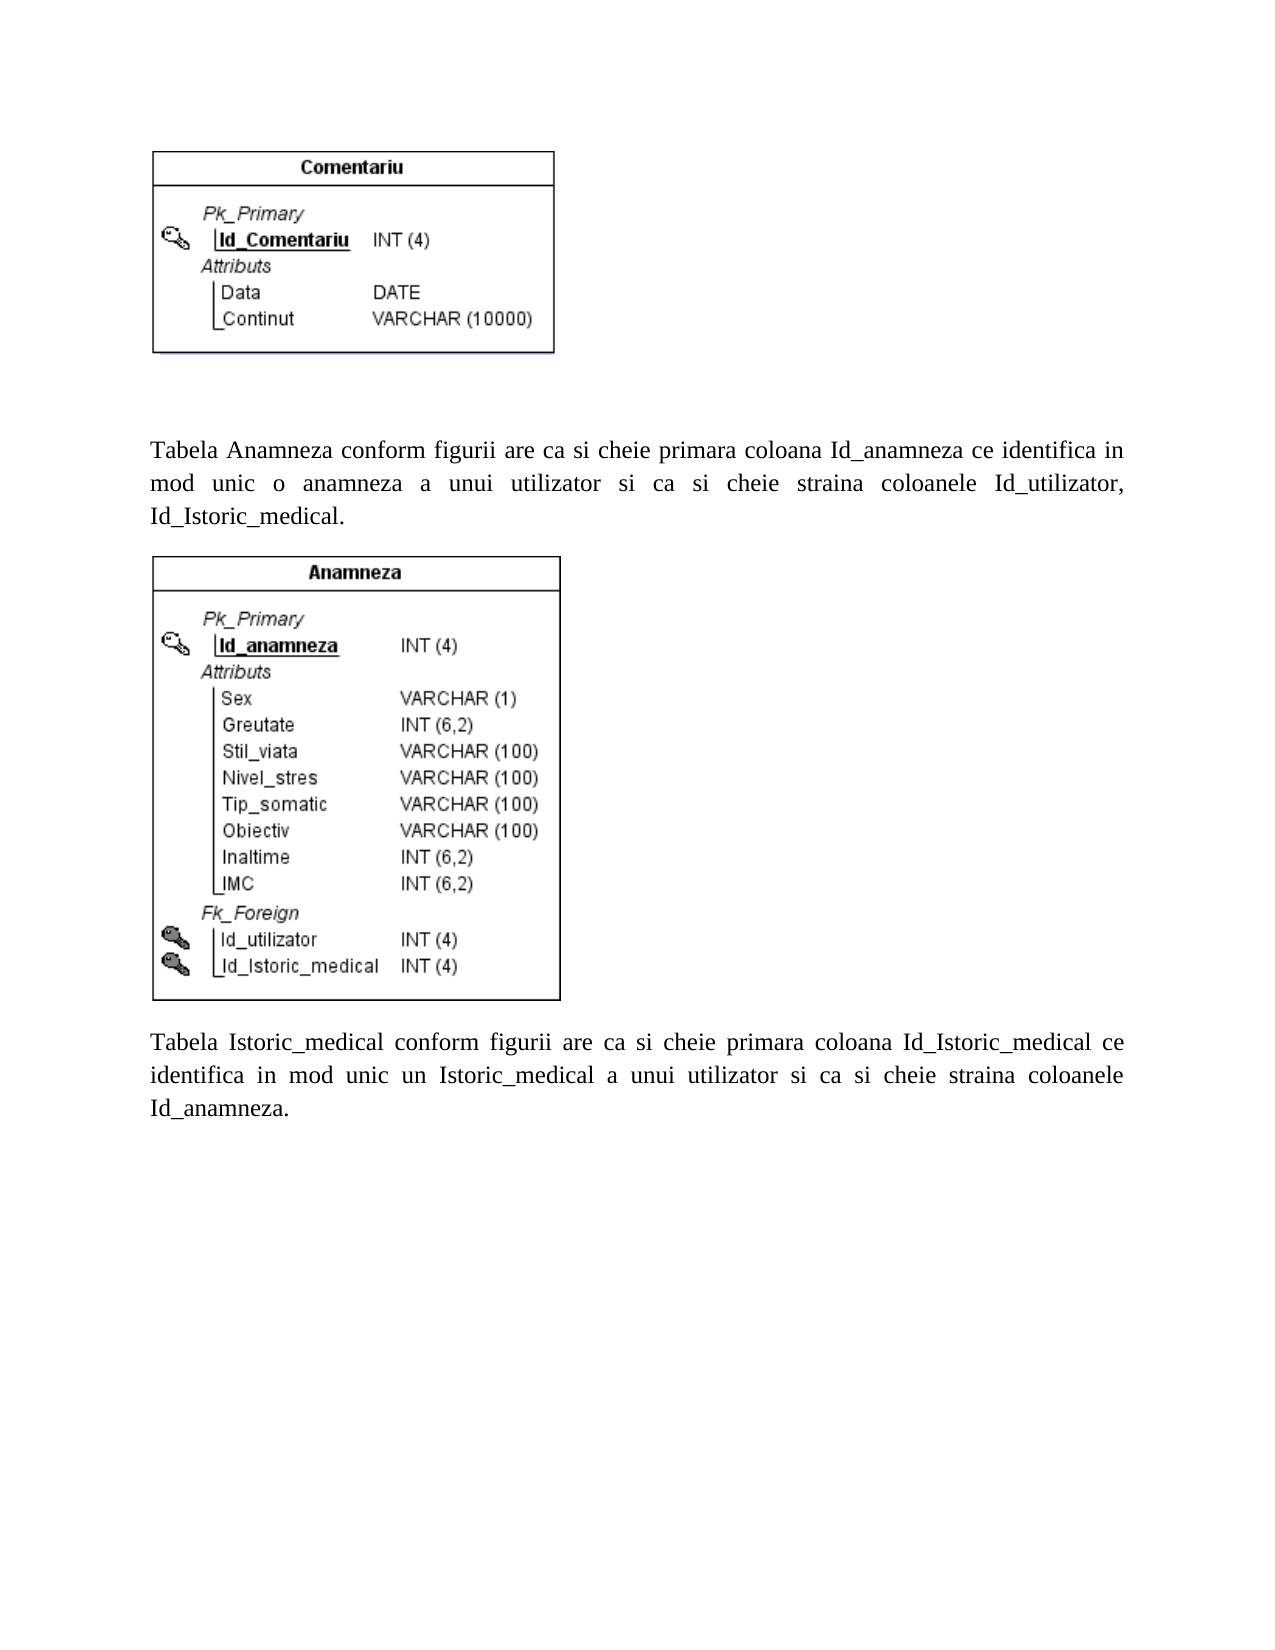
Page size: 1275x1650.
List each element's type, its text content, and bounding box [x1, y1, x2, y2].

text Tabela Anamneza conform figurii are ca si cheie primara coloana Id_anamneza ce identifica in mod unic o anamneza a unui utilizator si ca si cheie straina coloanele Id_utilizator, Id_Istoric_medical. [150, 435, 1125, 530]
picture [151, 556, 561, 1001]
picture [151, 151, 555, 355]
text Tabela Istoric_medical conform figurii are ca si cheie primara coloana Id_Istoric_medical ce identifica in mod unic un Istoric_medical a unui utilizator si ca si cheie straina coloanele Id_anamneza. [150, 1027, 1125, 1122]
